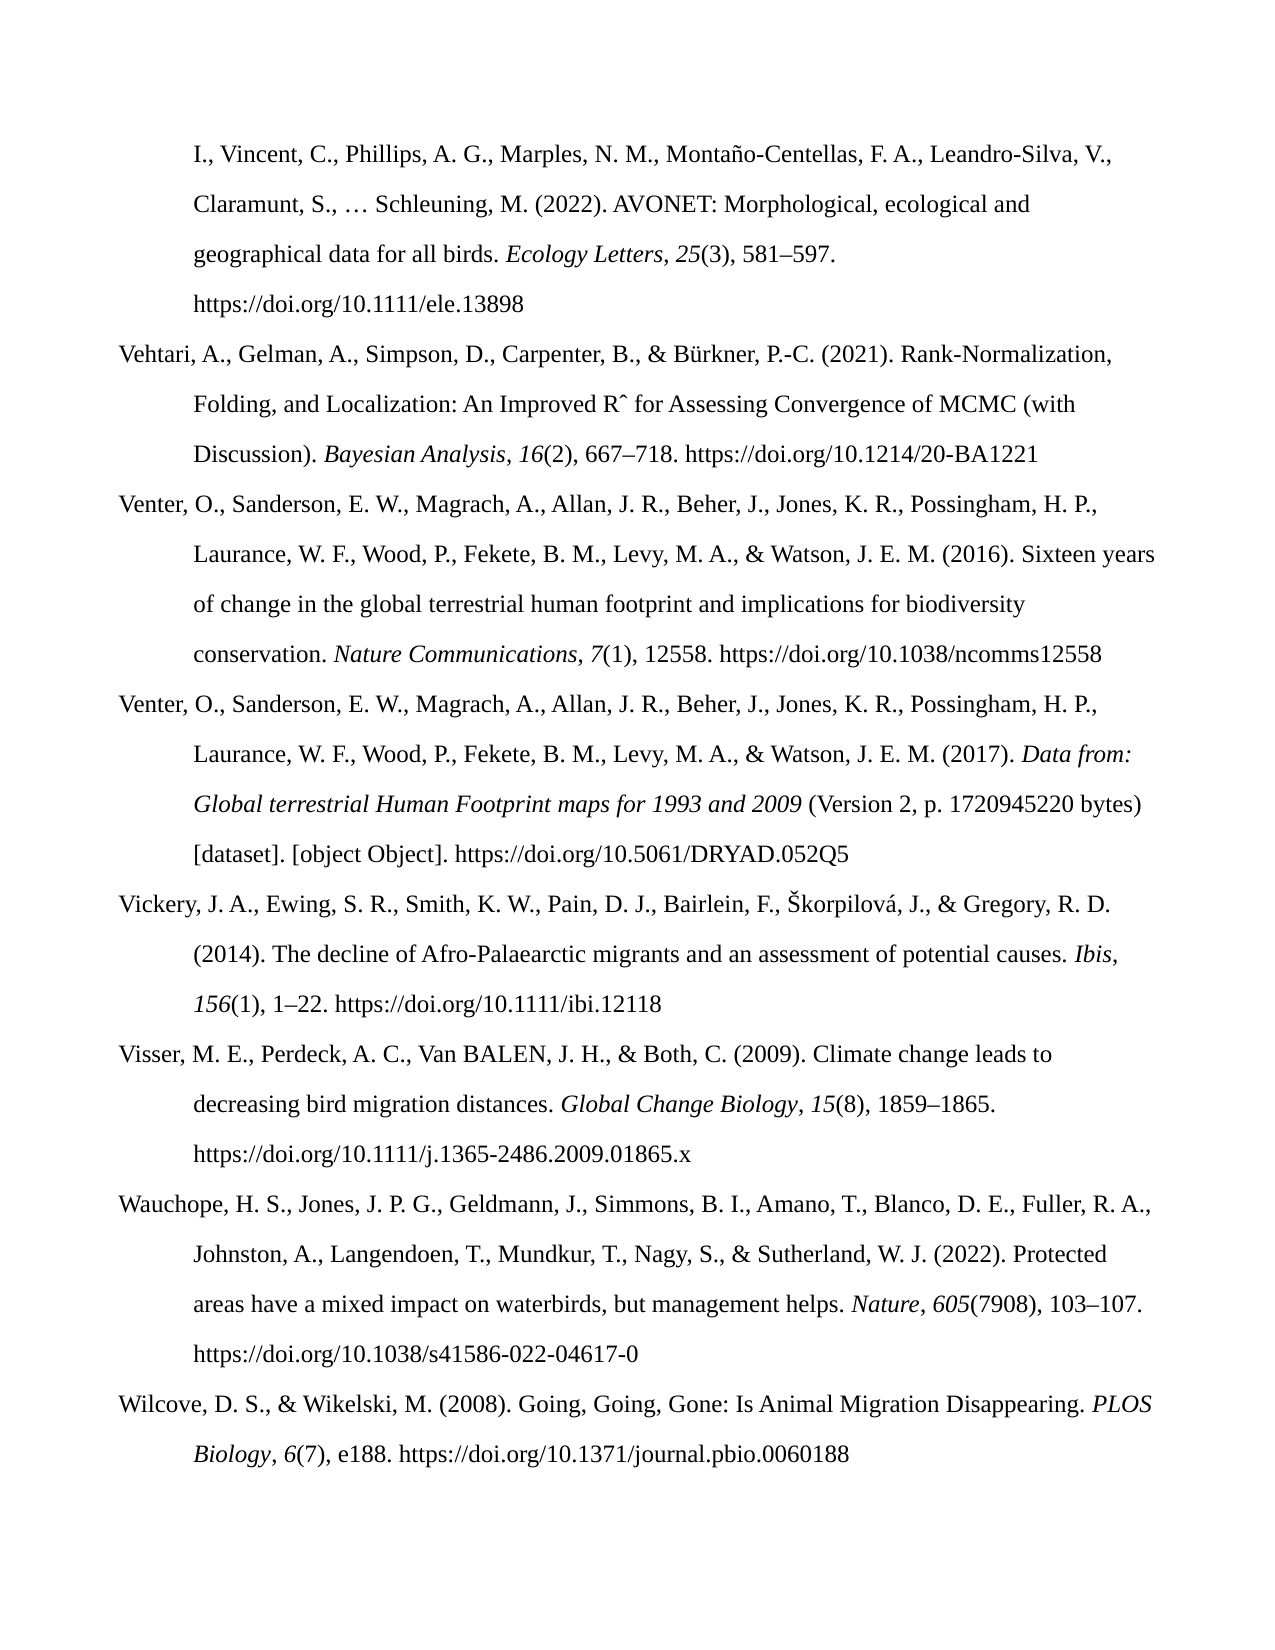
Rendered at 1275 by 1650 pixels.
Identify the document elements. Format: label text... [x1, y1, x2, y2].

text Venter, O., Sanderson, E. W., Magrach, A., Allan, J. R., Beher, J., Jones, K. R., Possingham, H. P., Laurance, W. F., Wood, P., Fekete, B. M., Levy, M. A., & Watson, J. E. M. (2016). Sixteen years of change in the global terrestrial human footprint and implications for biodiversity conservation. Nature Communications, 7(1), 12558. https://doi.org/10.1038/ncomms12558 [118, 468, 1157, 668]
text Vickery, J. A., Ewing, S. R., Smith, K. W., Pain, D. J., Bairlein, F., Škorpilová, J., & Gregory, R. D. (2014). The decline of Afro-Palaearctic migrants and an assessment of potential causes. Ibis, 156(1), 1–22. https://doi.org/10.1111/ibi.12118 [118, 868, 1157, 1018]
text Visser, M. E., Perdeck, A. C., Van BALEN, J. H., & Both, C. (2009). Climate change leads to decreasing bird migration distances. Global Change Biology, 15(8), 1859–1865. https://doi.org/10.1111/j.1365-2486.2009.01865.x [118, 1018, 1157, 1168]
text I., Vincent, C., Phillips, A. G., Marples, N. M., Montaño-Centellas, F. A., Leandro-Silva, V., Claramunt, S., … Schleuning, M. (2022). AVONET: Morphological, ecological and geographical data for all birds. Ecology Letters, 25(3), 581–597. https://doi.org/10.1111/ele.13898 [118, 118, 1157, 318]
text Wilcove, D. S., & Wikelski, M. (2008). Going, Going, Gone: Is Animal Migration Disappearing. PLOS Biology, 6(7), e188. https://doi.org/10.1371/journal.pbio.0060188 [118, 1368, 1157, 1468]
text Vehtari, A., Gelman, A., Simpson, D., Carpenter, B., & Bürkner, P.-C. (2021). Rank-Normalization, Folding, and Localization: An Improved Rˆ for Assessing Convergence of MCMC (with Discussion). Bayesian Analysis, 16(2), 667–718. https://doi.org/10.1214/20-BA1221 [118, 318, 1157, 468]
text Venter, O., Sanderson, E. W., Magrach, A., Allan, J. R., Beher, J., Jones, K. R., Possingham, H. P., Laurance, W. F., Wood, P., Fekete, B. M., Levy, M. A., & Watson, J. E. M. (2017). Data from: Global terrestrial Human Footprint maps for 1993 and 2009 (Version 2, p. 1720945220 bytes) [dataset]. [object Object]. https://doi.org/10.5061/DRYAD.052Q5 [118, 668, 1157, 868]
text Wauchope, H. S., Jones, J. P. G., Geldmann, J., Simmons, B. I., Amano, T., Blanco, D. E., Fuller, R. A., Johnston, A., Langendoen, T., Mundkur, T., Nagy, S., & Sutherland, W. J. (2022). Protected areas have a mixed impact on waterbirds, but management helps. Nature, 605(7908), 103–107. https://doi.org/10.1038/s41586-022-04617-0 [118, 1168, 1157, 1368]
